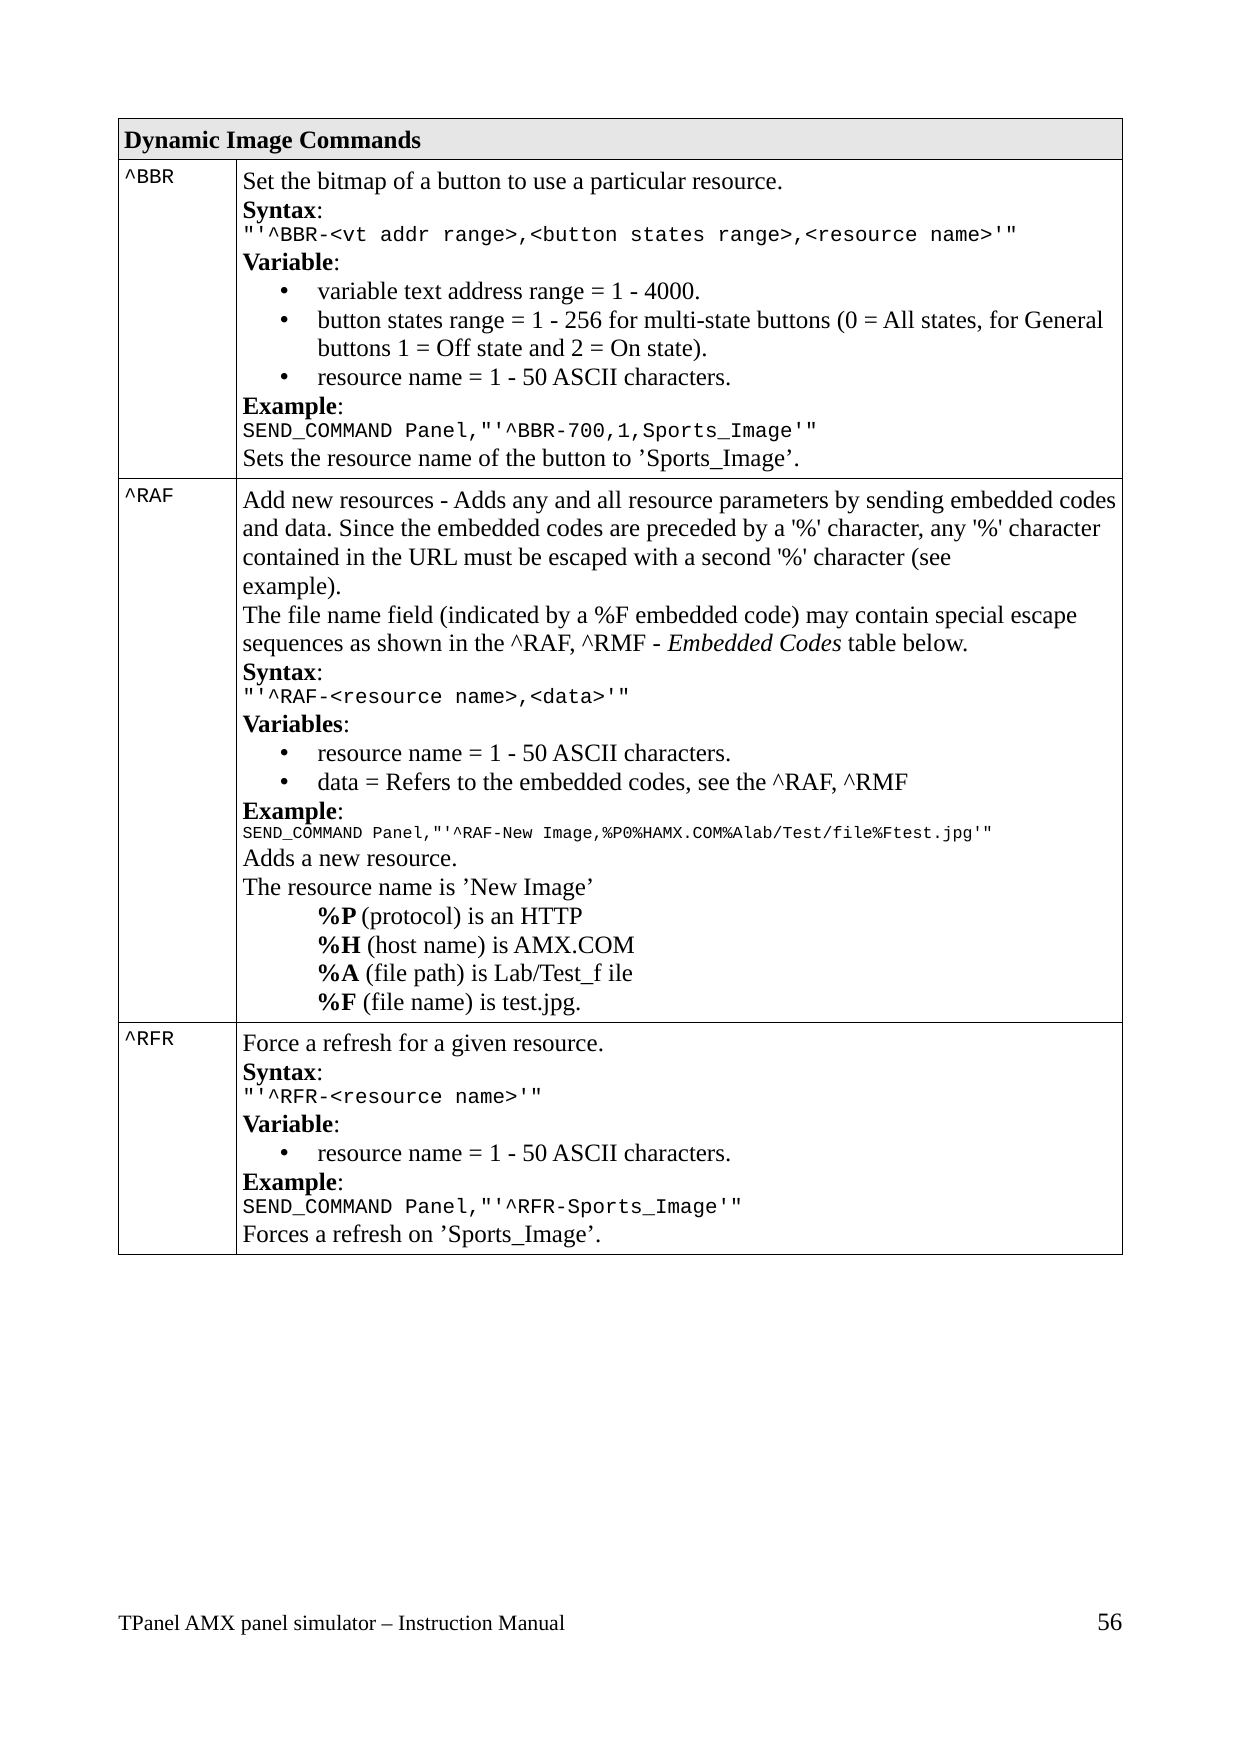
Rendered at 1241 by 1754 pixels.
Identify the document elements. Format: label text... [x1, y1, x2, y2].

table_cell Set the bitmap of a button to use a particular resource. Syntax: "'^BBR-<vt addr range>,<button states range>,<resource name>'" Variable: variable text address range = 1 - 4000. button states range = 1 - 256 for multi-state buttons (0 = All states, for General buttons 1 = Off state and 2 = On state). resource name = 1 - 50 ASCII characters. Example: SEND_COMMAND Panel,"'^BBR-700,1,Sports_Image'" Sets the resource name of the button to ’Sports_Image’. [237, 160, 1122, 478]
table_cell ^RAF [119, 479, 236, 1022]
table_cell ^BBR [119, 160, 236, 478]
table_cell Force a refresh for a given resource. Syntax: "'^RFR-<resource name>'" Variable: resource name = 1 - 50 ASCII characters. Example: SEND_COMMAND Panel,"'^RFR-Sports_Image'" Forces a refresh on ’Sports_Image’. [237, 1023, 1122, 1254]
table_header Dynamic Image Commands [119, 119, 1122, 159]
table_cell Add new resources - Adds any and all resource parameters by sending embedded codes and data. Since the embedded codes are preceded by a '%' character, any '%' character contained in the URL must be escaped with a second '%' character (see example). The file name field (indicated by a %F embedded code) may contain special escape sequences as shown in the ^RAF, ^RMF - Embedded Codes table below. Syntax: "'^RAF-<resource name>,<data>'" Variables: resource name = 1 - 50 ASCII characters. data = Refers to the embedded codes, see the ^RAF, ^RMF Example: SEND_COMMAND Panel,"'^RAF-New Image,%P0%HAMX.COM%Alab/Test/file%Ftest.jpg'" Adds a new resource. The resource name is ’New Image’ %P (protocol) is an HTTP %H (host name) is AMX.COM %A (file path) is Lab/Test_f ile %F (file name) is test.jpg. [237, 479, 1122, 1022]
table_cell ^RFR [119, 1023, 236, 1254]
